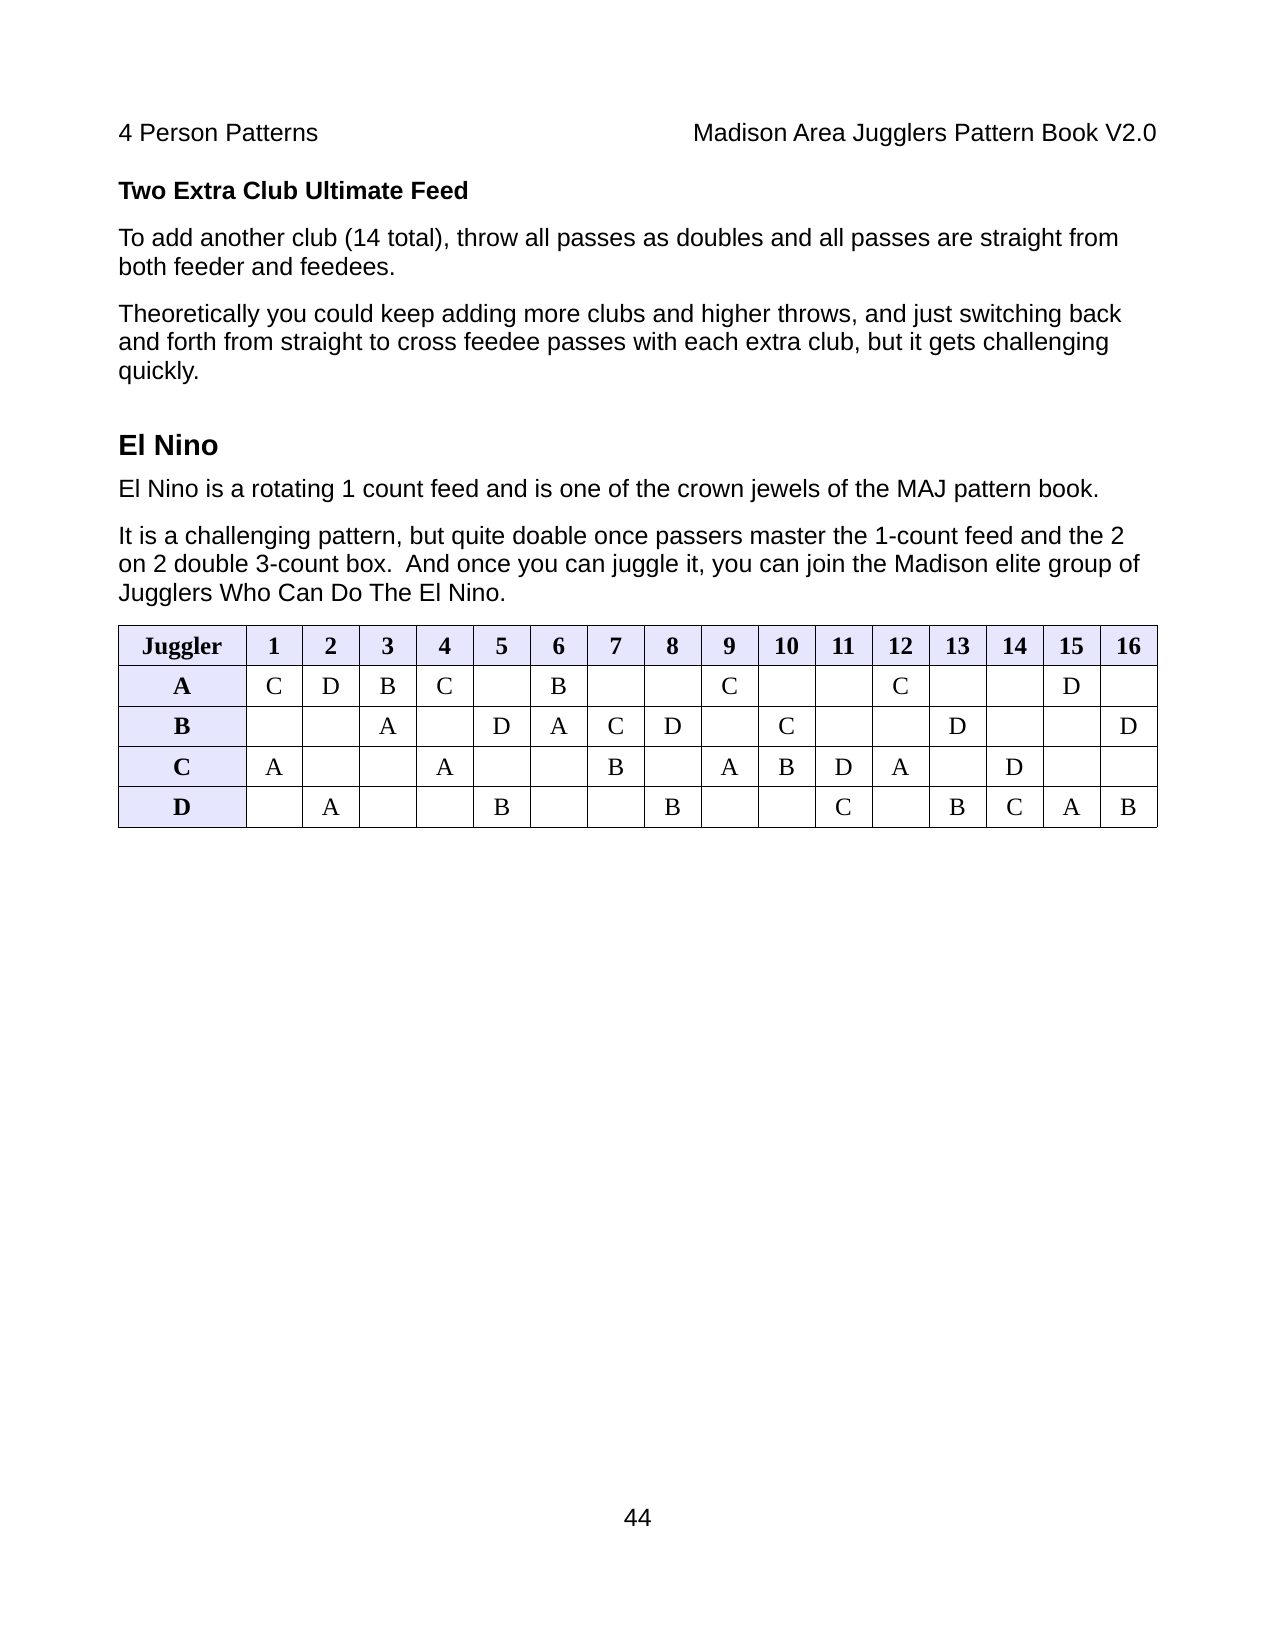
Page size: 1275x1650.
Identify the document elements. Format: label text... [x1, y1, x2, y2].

table_header 4 [417, 626, 473, 665]
table_cell D [1101, 707, 1157, 746]
subtitle El Nino [118, 428, 1157, 461]
table_cell [816, 666, 872, 706]
table_cell D [645, 707, 701, 746]
table_cell [360, 787, 416, 827]
table_cell A [1044, 787, 1100, 827]
table_header 12 [873, 626, 929, 665]
table_cell C [702, 666, 758, 706]
table_cell [1044, 707, 1100, 746]
table_header 2 [303, 626, 359, 665]
table_cell B [474, 787, 530, 827]
table_cell [702, 707, 758, 746]
table_cell [531, 787, 587, 827]
table_cell [759, 666, 815, 706]
table_cell [417, 787, 473, 827]
table_cell A [873, 747, 929, 786]
table_cell [930, 747, 986, 786]
table_cell [873, 707, 929, 746]
table_header 8 [645, 626, 701, 665]
table_cell [1044, 747, 1100, 786]
text Two Extra Club Ultimate Feed [118, 176, 1157, 205]
table_header 9 [702, 626, 758, 665]
table_cell A [417, 747, 473, 786]
table_cell [1101, 666, 1157, 706]
table_header 14 [987, 626, 1043, 665]
table_cell [816, 707, 872, 746]
table_cell [303, 707, 359, 746]
table_cell [987, 707, 1043, 746]
table_header 6 [531, 626, 587, 665]
table_cell [645, 747, 701, 786]
table_cell C [759, 707, 815, 746]
table_header 3 [360, 626, 416, 665]
table_cell A [247, 747, 302, 786]
table_cell C [119, 747, 246, 786]
table_cell [702, 787, 758, 827]
table_header 13 [930, 626, 986, 665]
table_header 1 [247, 626, 302, 665]
table_cell [1101, 747, 1157, 786]
table_cell B [759, 747, 815, 786]
table_cell A [531, 707, 587, 746]
table_cell B [531, 666, 587, 706]
table_cell C [873, 666, 929, 706]
table_cell [588, 787, 644, 827]
table_cell [303, 747, 359, 786]
table_cell B [119, 707, 246, 746]
table_cell C [987, 787, 1043, 827]
table_cell [987, 666, 1043, 706]
table_cell [930, 666, 986, 706]
table_cell D [816, 747, 872, 786]
table_cell A [360, 707, 416, 746]
table_header 5 [474, 626, 530, 665]
table_header 15 [1044, 626, 1100, 665]
table_cell A [303, 787, 359, 827]
table_header 11 [816, 626, 872, 665]
table_cell B [588, 747, 644, 786]
table_cell D [303, 666, 359, 706]
table_cell [531, 747, 587, 786]
text It is a challenging pattern, but quite doable once passers master the 1-count feed and the 2 on 2 double 3-count box. And once you can juggle it, you can join the Madison elite group of Jugglers Who Can Do The El Nino. [118, 521, 1157, 607]
table_cell C [816, 787, 872, 827]
table_cell D [987, 747, 1043, 786]
table_cell [474, 747, 530, 786]
table_header 16 [1101, 626, 1157, 665]
table_cell C [588, 707, 644, 746]
table_cell B [1101, 787, 1157, 827]
table_cell A [119, 666, 246, 706]
table_cell B [645, 787, 701, 827]
text El Nino is a rotating 1 count feed and is one of the crown jewels of the MAJ pattern book. [118, 474, 1157, 503]
table_cell [360, 747, 416, 786]
table_cell D [930, 707, 986, 746]
table_cell C [417, 666, 473, 706]
table_cell [247, 707, 302, 746]
table_header 7 [588, 626, 644, 665]
table_cell B [930, 787, 986, 827]
table_cell [474, 666, 530, 706]
table_cell [417, 707, 473, 746]
table_cell C [247, 666, 302, 706]
table_cell [645, 666, 701, 706]
table_cell [873, 787, 929, 827]
table_cell D [474, 707, 530, 746]
table_header 10 [759, 626, 815, 665]
text To add another club (14 total), throw all passes as doubles and all passes are straight from both feeder and feedees. [118, 223, 1157, 281]
table_cell [759, 787, 815, 827]
table_cell A [702, 747, 758, 786]
table_cell [588, 666, 644, 706]
table_cell B [360, 666, 416, 706]
table_cell [247, 787, 302, 827]
table_header Juggler [119, 626, 246, 665]
table_cell D [1044, 666, 1100, 706]
table_cell D [119, 787, 246, 827]
text Theoretically you could keep adding more clubs and higher throws, and just switching back and forth from straight to cross feedee passes with each extra club, but it gets challenging quickly. [118, 299, 1157, 385]
